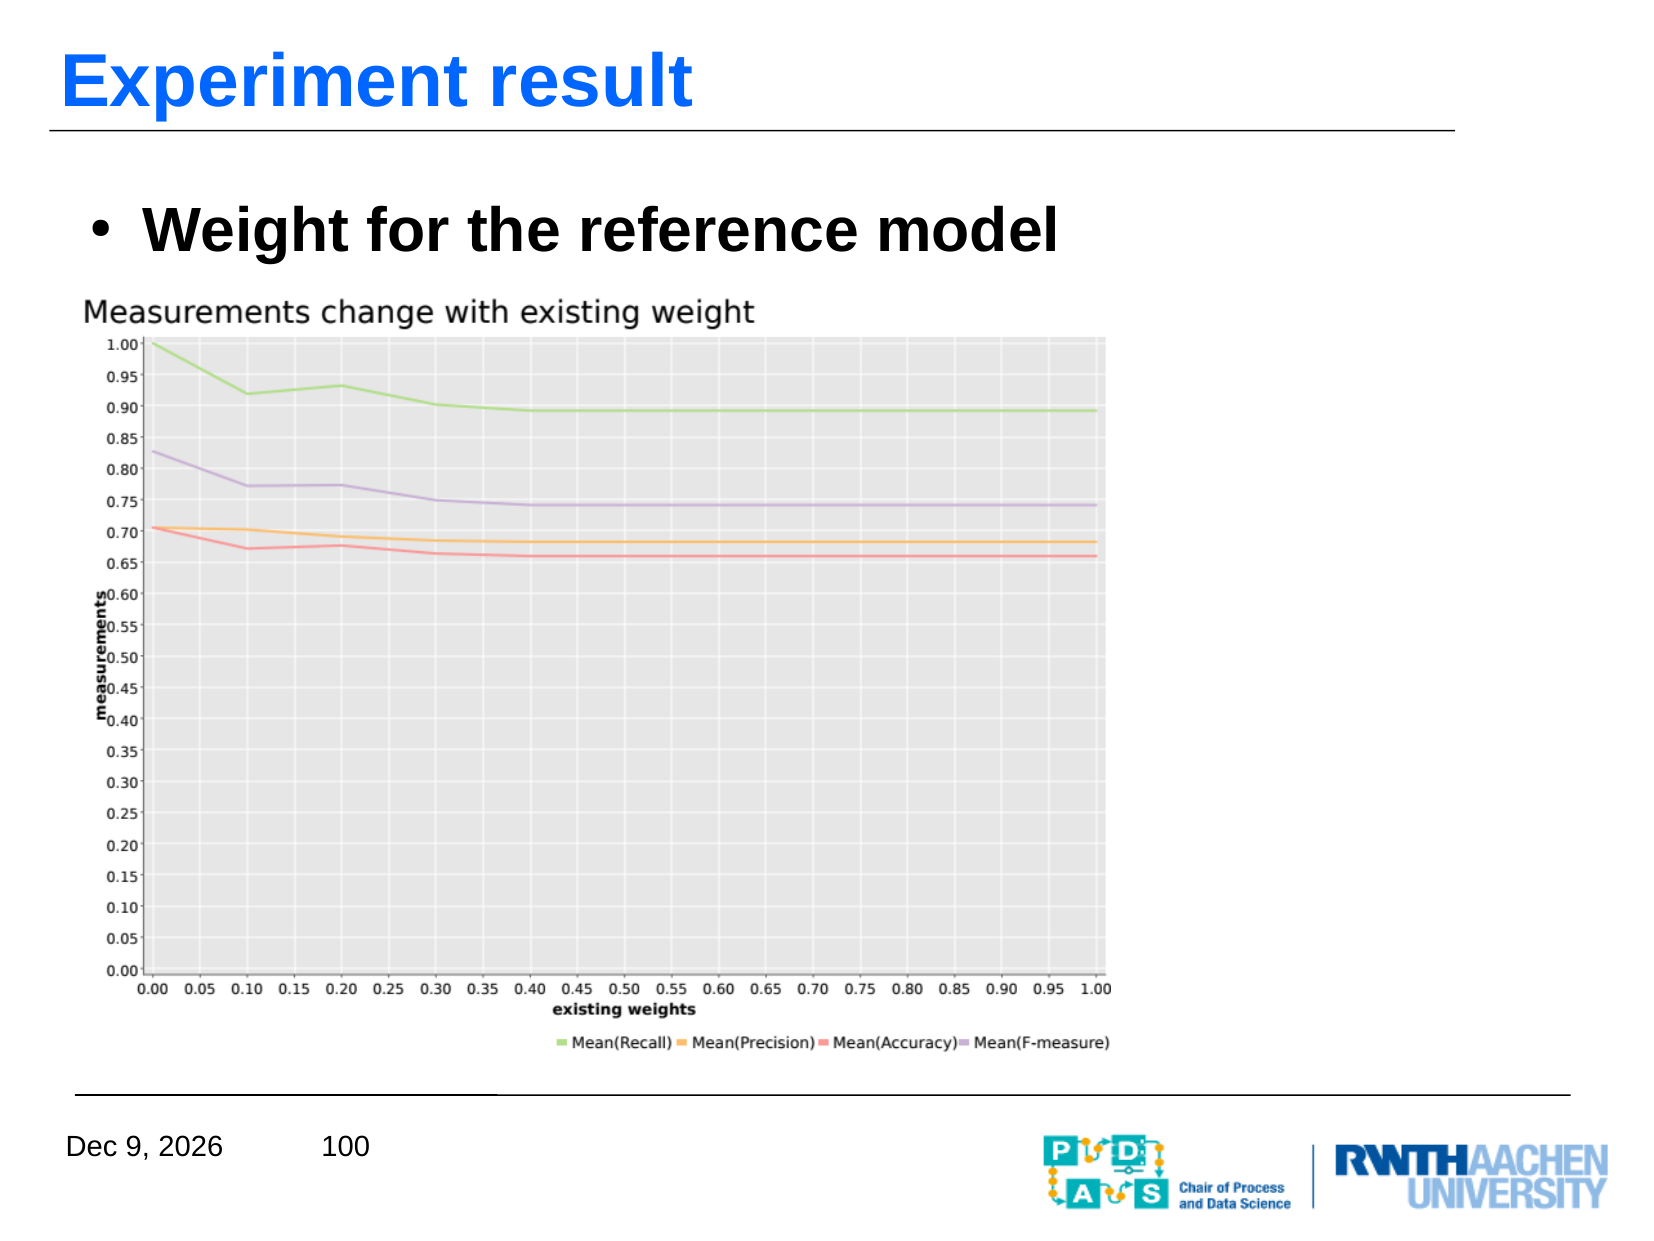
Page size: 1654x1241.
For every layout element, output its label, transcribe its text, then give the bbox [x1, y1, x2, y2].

picture [80, 292, 1111, 1066]
title Experiment result [60, 30, 1549, 131]
list Weight for the reference model [71, 195, 1561, 331]
picture [1005, 1090, 1647, 1241]
